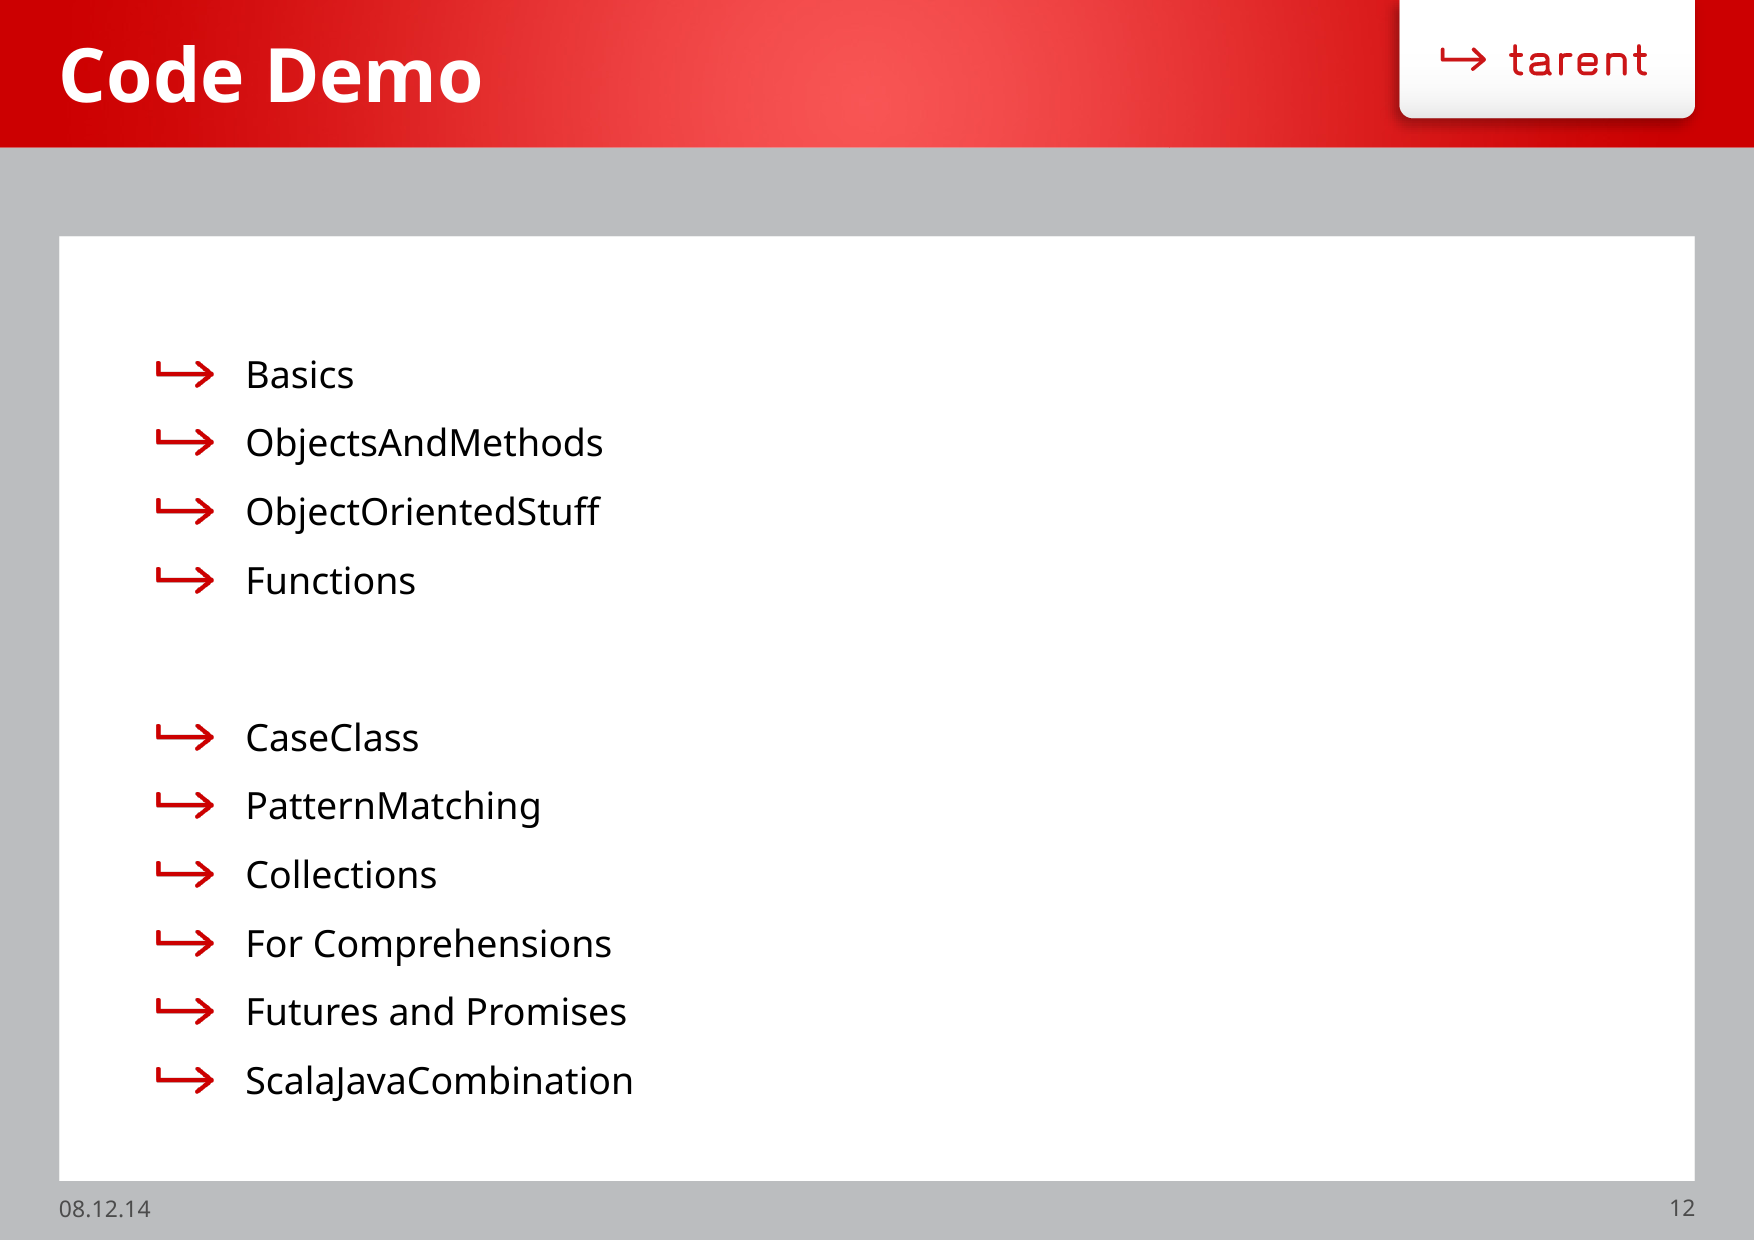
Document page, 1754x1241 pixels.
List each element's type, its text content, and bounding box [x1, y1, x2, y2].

title Code Demo [58, 0, 1638, 177]
picture [0, 0, 1754, 1240]
list Basics ObjectsAndMethods ObjectOrientedStuff Functions CaseClass PatternMatching Collections For Comprehensions Futures and Promises ScalaJavaCombination [106, 259, 1678, 1217]
